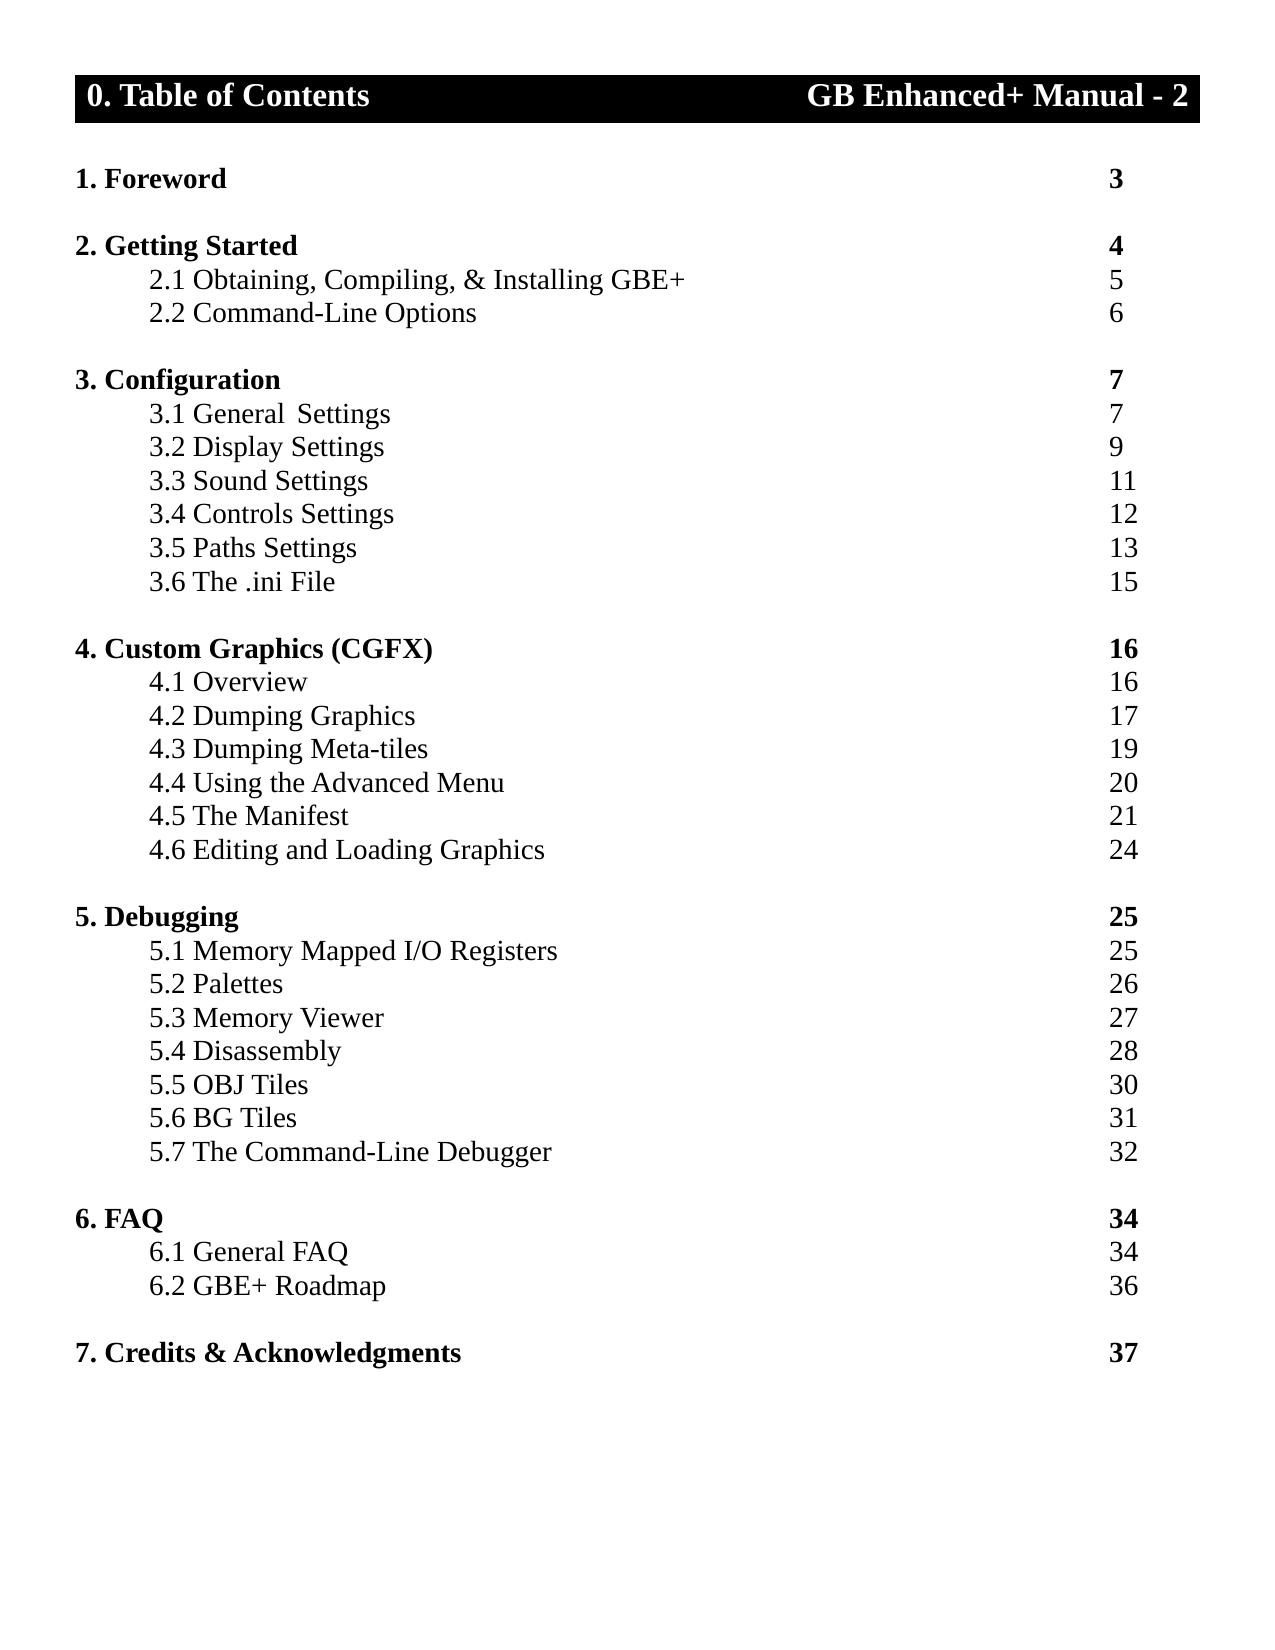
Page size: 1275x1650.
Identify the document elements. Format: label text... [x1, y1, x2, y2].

text 4.5 The Manifest 21 [75, 798, 1200, 832]
text 4.1 Overview 16 [75, 664, 1200, 698]
text 4.6 Editing and Loading Graphics 24 [75, 832, 1200, 866]
text 5.3 Memory Viewer 27 [75, 1000, 1200, 1033]
text 3.5 Paths Settings 13 [75, 530, 1200, 564]
text 2.2 Command-Line Options 6 [75, 295, 1200, 329]
text 5.1 Memory Mapped I/O Registers 25 [75, 933, 1200, 966]
text 5.5 OBJ Tiles 30 [75, 1067, 1200, 1100]
text 5.7 The Command-Line Debugger 32 [75, 1134, 1200, 1167]
text 5.2 Palettes 26 [75, 966, 1200, 1000]
text 3.6 The .ini File 15 [75, 564, 1200, 631]
text 2. Getting Started 4 [75, 228, 1200, 262]
text 5.6 BG Tiles 31 [75, 1100, 1200, 1134]
text 4.2 Dumping Graphics 17 [75, 698, 1200, 731]
text 4. Custom Graphics (CGFX) 16 [75, 631, 1200, 664]
text 5.4 Disassembly 28 [75, 1033, 1200, 1067]
text 6.1 General FAQ 34 [75, 1234, 1200, 1268]
text 6. FAQ 34 [75, 1201, 1200, 1234]
text 0. Table of Contents GB Enhanced+ Manual - 2 [75, 75, 1200, 122]
text 7. Credits & Acknowledgments 37 [75, 1335, 1200, 1369]
text 3.4 Controls Settings 12 [75, 497, 1200, 530]
text 6.2 GBE+ Roadmap 36 [75, 1268, 1200, 1302]
text 3.2 Display Settings 9 [75, 429, 1200, 463]
text 4.4 Using the Advanced Menu 20 [75, 765, 1200, 798]
text 3.3 Sound Settings 11 [75, 463, 1200, 497]
text 5. Debugging 25 [75, 899, 1200, 933]
text 3. Configuration 7 3.1 General Settings 7 [75, 362, 1200, 429]
text 1. Foreword 3 [75, 161, 1200, 195]
text 4.3 Dumping Meta-tiles 19 [75, 731, 1200, 765]
text 2.1 Obtaining, Compiling, & Installing GBE+ 5 [75, 262, 1200, 295]
